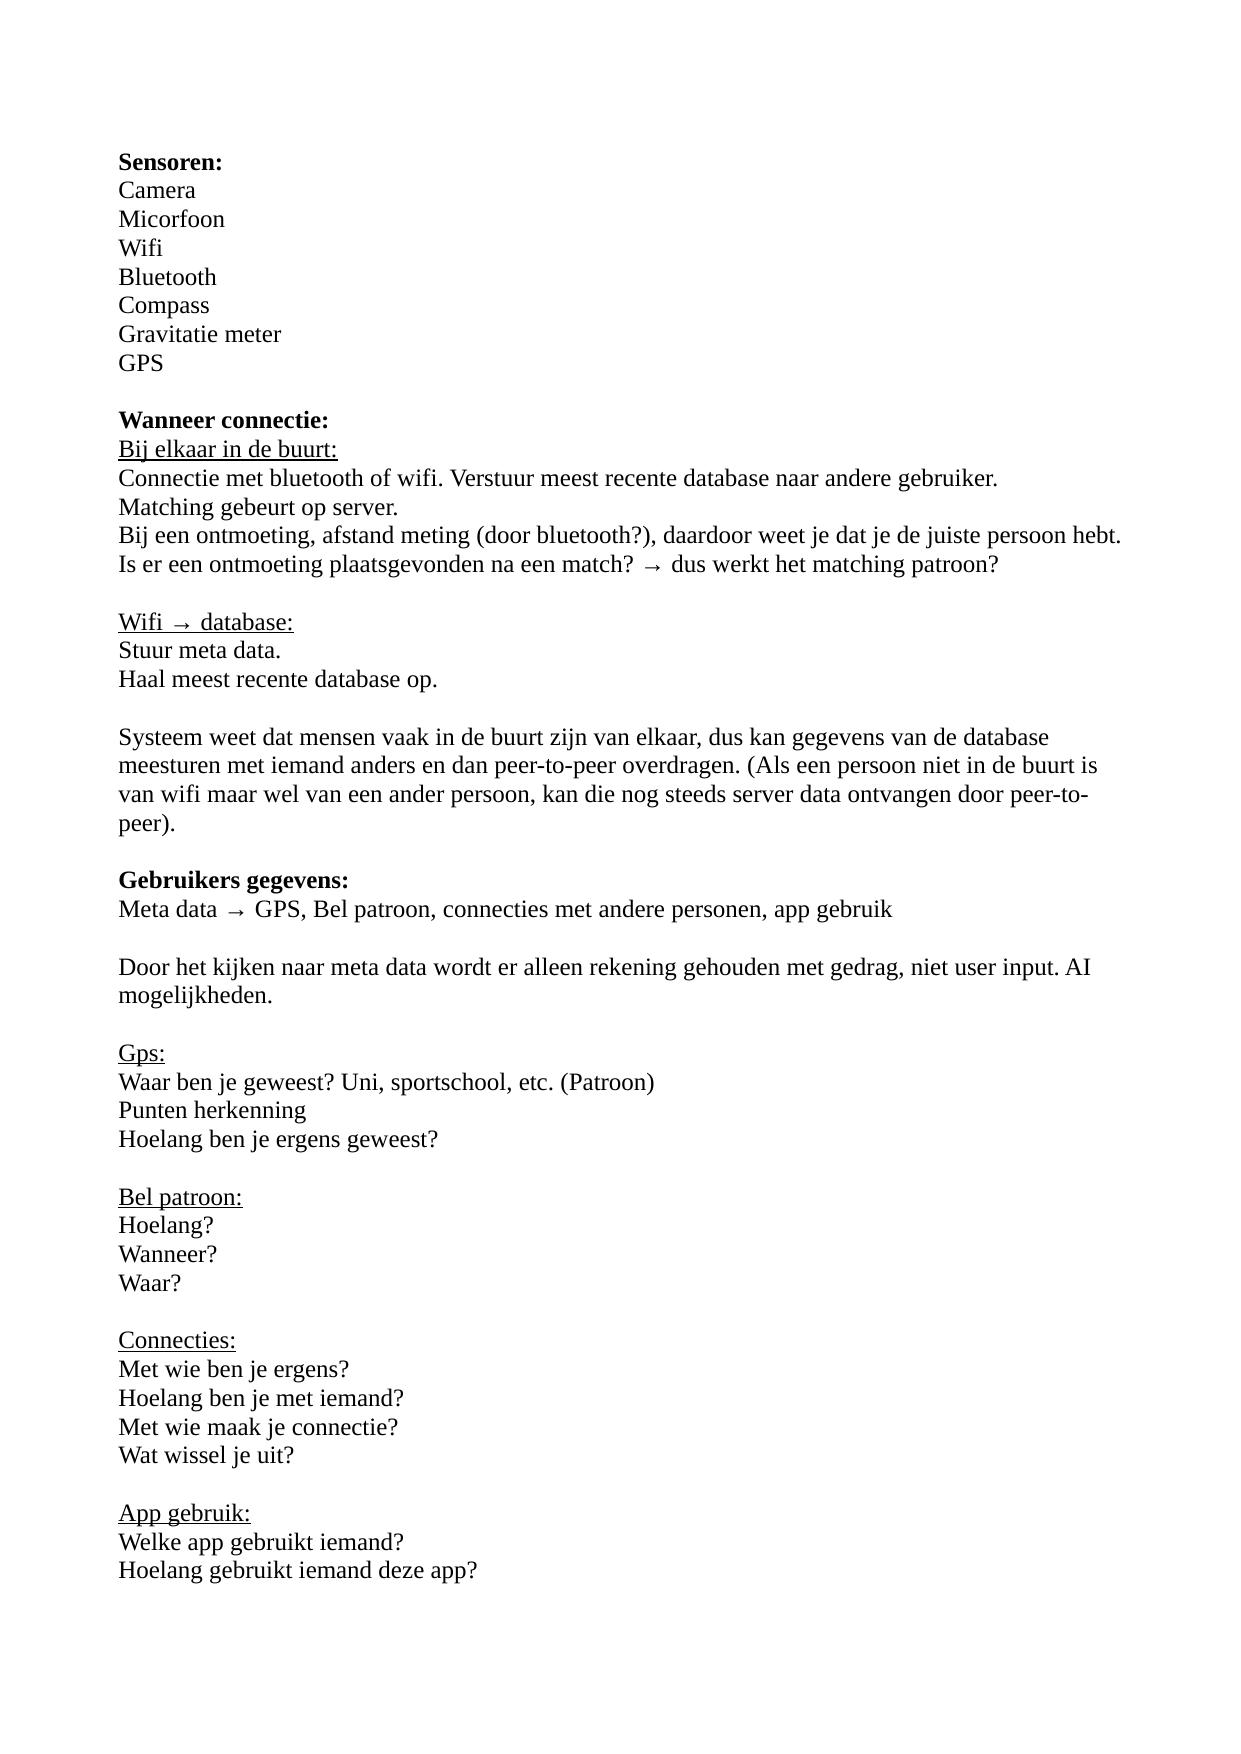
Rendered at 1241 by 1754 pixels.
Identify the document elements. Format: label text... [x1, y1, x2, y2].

text Sensoren: [118, 147, 1122, 176]
text App gebruik: Welke app gebruikt iemand? Hoelang gebruikt iemand deze app? [118, 1498, 1122, 1584]
text Haal meest recente database op. [118, 664, 1122, 693]
text Micorfoon [118, 204, 1122, 233]
text Waar? [118, 1268, 1122, 1297]
text Is er een ontmoeting plaatsgevonden na een match? → dus werkt het matching patroon? [118, 549, 1122, 578]
text Bluetooth [118, 262, 1122, 291]
text Wanneer connectie: [118, 406, 1122, 434]
text Punten herkenning [118, 1096, 1122, 1124]
text Meta data → GPS, Bel patroon, connecties met andere personen, app gebruik [118, 894, 1122, 923]
text Systeem weet dat mensen vaak in de buurt zijn van elkaar, dus kan gegevens van de database meesturen met iemand anders en dan peer-to-peer overdragen. (Als een persoon niet in de buurt is van wifi maar wel van een ander persoon, kan die nog steeds server data ontvangen door peer-to-peer). [118, 722, 1122, 837]
text Wifi → database: [118, 607, 1122, 636]
text Gebruikers gegevens: [118, 866, 1122, 894]
text Connectie met bluetooth of wifi. Verstuur meest recente database naar andere gebruiker. [118, 463, 1122, 492]
text Door het kijken naar meta data wordt er alleen rekening gehouden met gedrag, niet user input. AI mogelijkheden. [118, 952, 1122, 1009]
text Hoelang ben je ergens geweest? [118, 1124, 1122, 1153]
text Stuur meta data. [118, 636, 1122, 664]
text Connecties: [118, 1326, 1122, 1354]
text Bij een ontmoeting, afstand meting (door bluetooth?), daardoor weet je dat je de juiste persoon hebt. [118, 521, 1122, 549]
text Met wie ben je ergens? Hoelang ben je met iemand? [118, 1354, 1122, 1412]
text GPS [118, 348, 1122, 377]
text Camera [118, 176, 1122, 204]
text Matching gebeurt op server. [118, 492, 1122, 521]
text Wifi [118, 233, 1122, 262]
text Waar ben je geweest? Uni, sportschool, etc. (Patroon) [118, 1067, 1122, 1096]
text Gravitatie meter [118, 319, 1122, 348]
text Met wie maak je connectie? [118, 1412, 1122, 1441]
text Gps: [118, 1038, 1122, 1067]
text Bel patroon: Hoelang? Wanneer? [118, 1182, 1122, 1268]
text Compass [118, 291, 1122, 319]
text Wat wissel je uit? [118, 1441, 1122, 1469]
text Bij elkaar in de buurt: [118, 434, 1122, 463]
